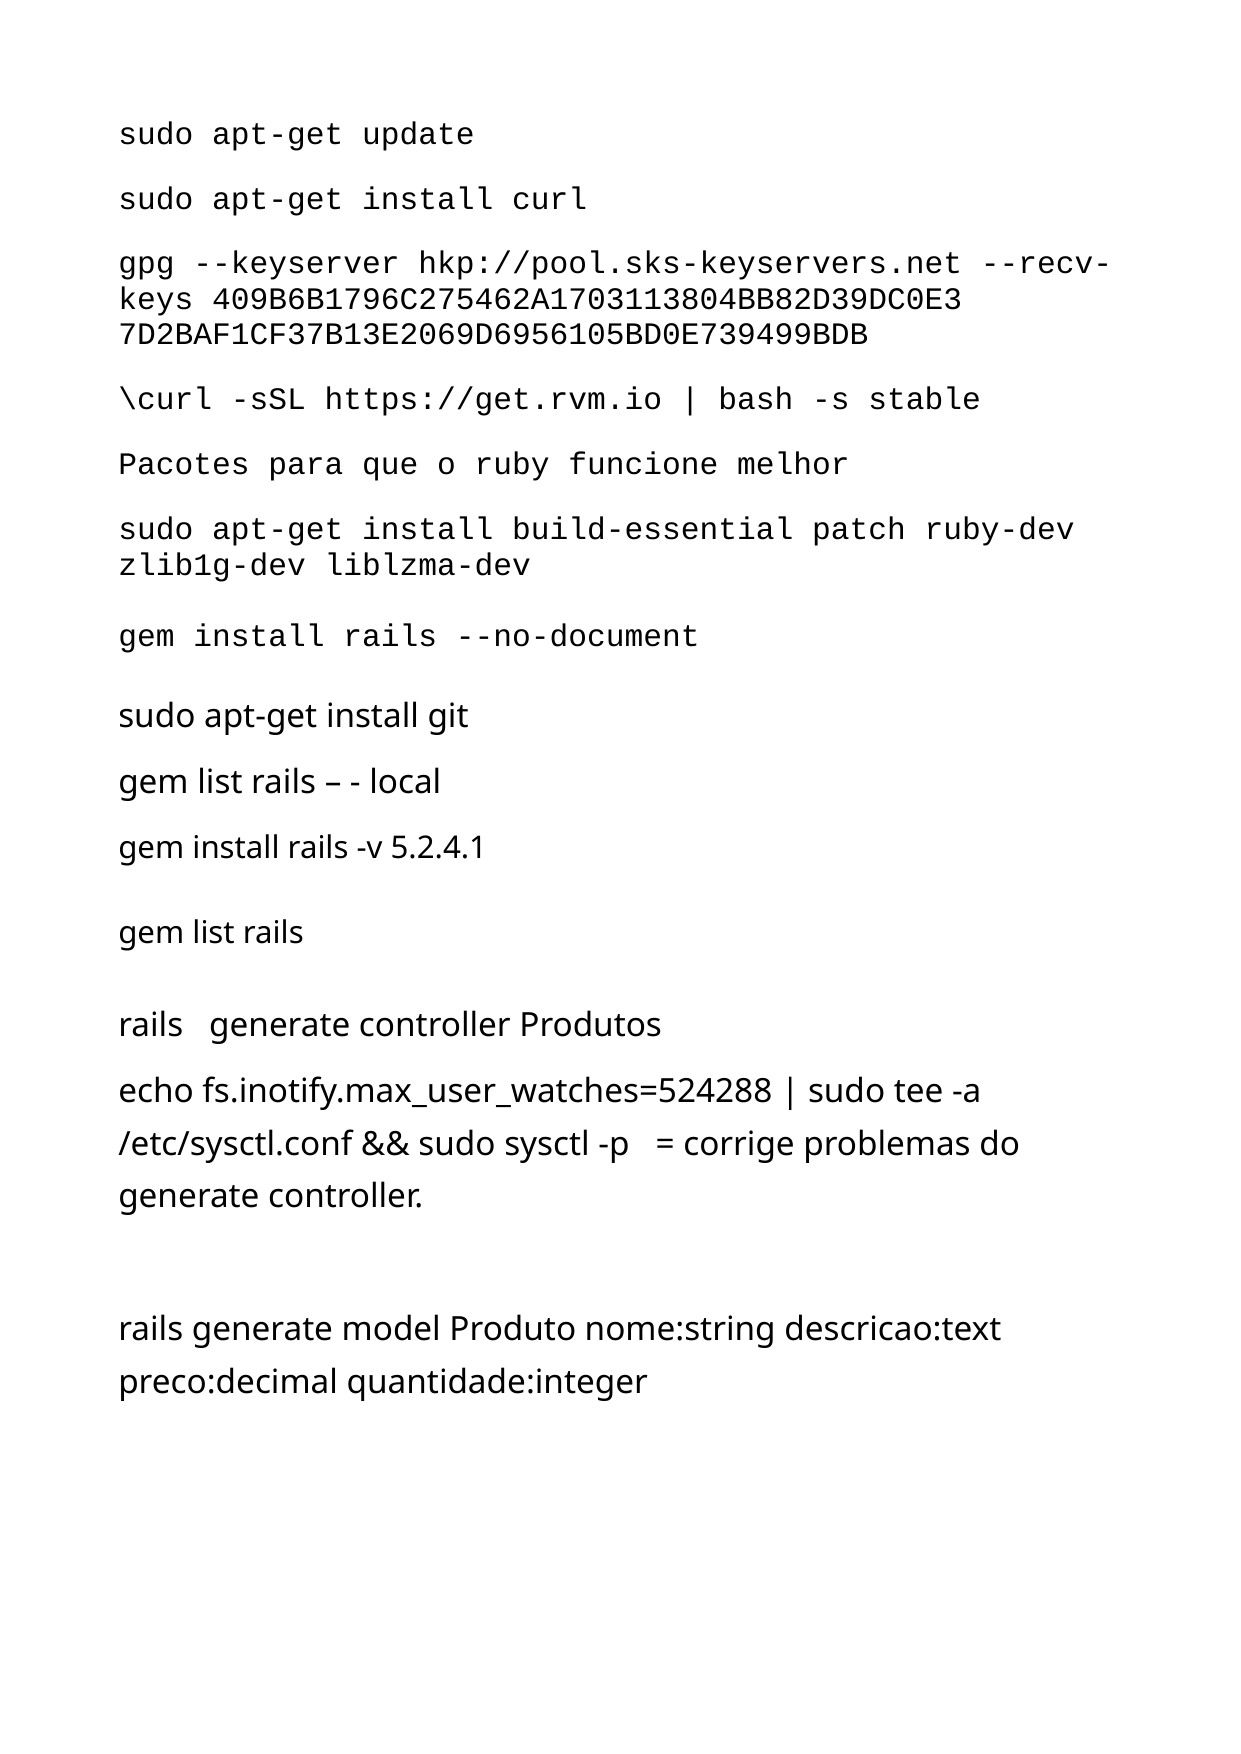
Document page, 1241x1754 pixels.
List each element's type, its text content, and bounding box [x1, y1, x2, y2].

text gem install rails --no-document [118, 620, 1122, 656]
text rails generate model Produto nome:string descricao:text preco:decimal quantidade:integer [118, 1305, 1122, 1403]
text gem install rails -v 5.2.4.1 [118, 825, 1122, 868]
text gem list rails [118, 910, 1122, 953]
text sudo apt-get install git [118, 692, 1122, 737]
text echo fs.inotify.max_user_watches=524288 | sudo tee -a /etc/sysctl.conf && sudo sysctl -p = corrige problemas do generate controller. [118, 1067, 1122, 1217]
text sudo apt-get install build-essential patch ruby-dev zlib1g-dev liblzma-dev [118, 513, 1122, 584]
text rails generate controller Produtos [118, 1001, 1122, 1046]
text gpg --keyserver hkp://pool.sks-keyservers.net --recv-keys 409B6B1796C275462A1703113804BB82D39DC0E3 7D2BAF1CF37B13E2069D6956105BD0E739499BDB [118, 248, 1122, 354]
text Pacotes para que o ruby funcione melhor [118, 448, 1122, 484]
text gem list rails – - local [118, 758, 1122, 804]
text sudo apt-get install curl [118, 183, 1122, 218]
text sudo apt-get update [118, 118, 1122, 153]
text \curl -sSL https://get.rvm.io | bash -s stable [118, 384, 1122, 419]
